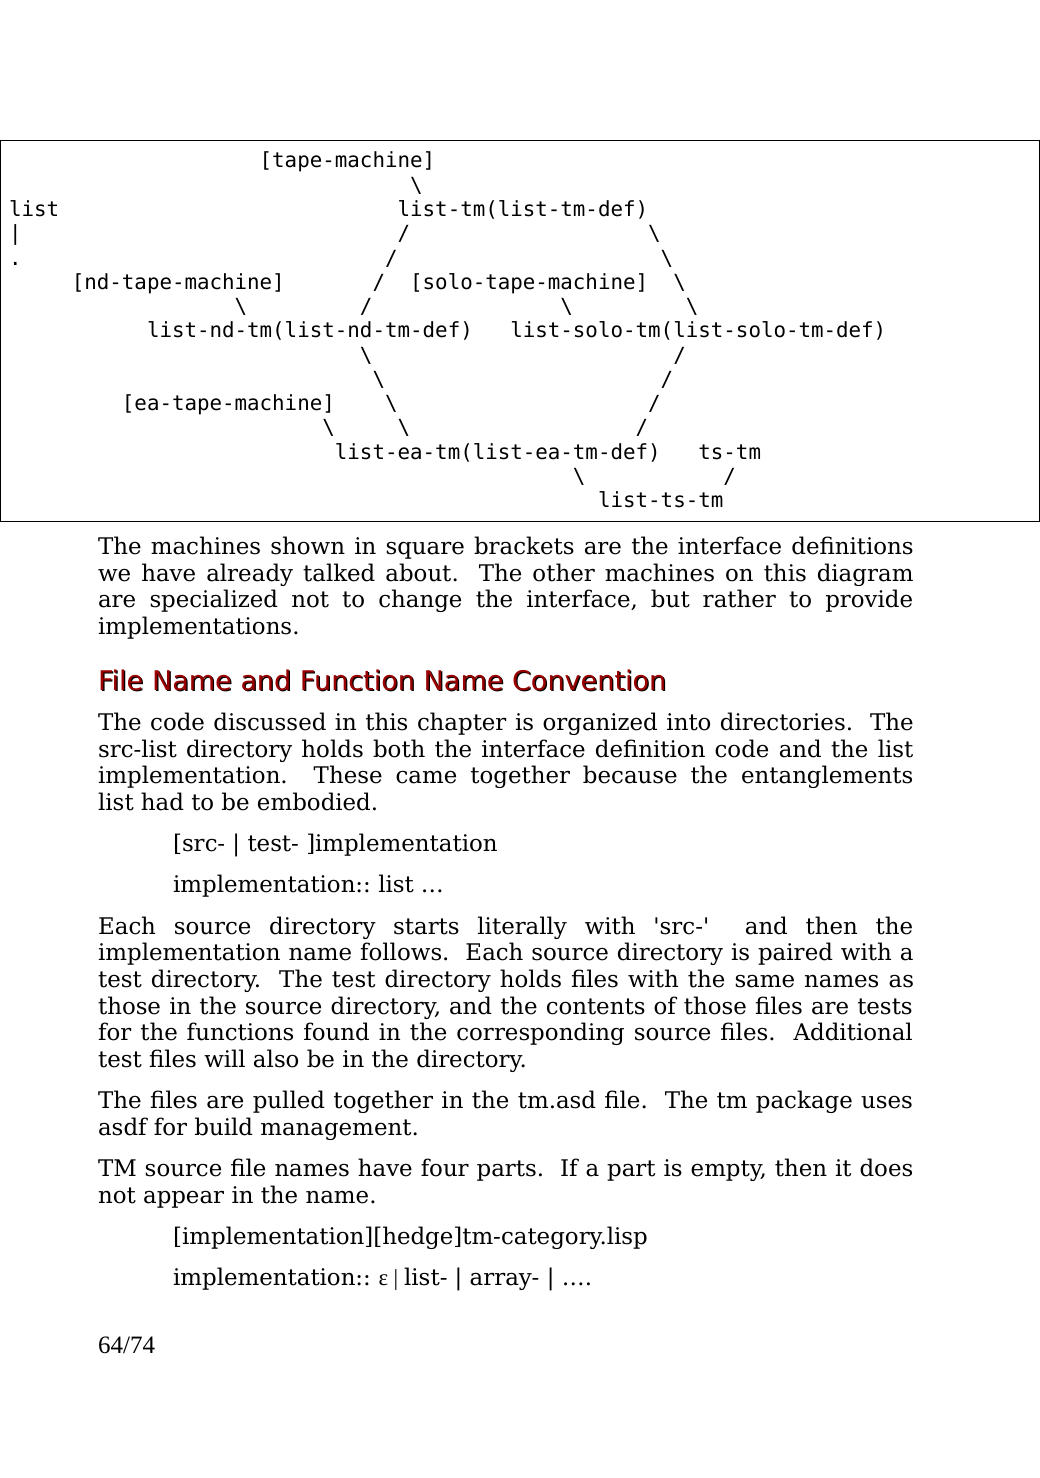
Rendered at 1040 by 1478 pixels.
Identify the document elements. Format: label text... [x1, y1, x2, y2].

text \ / [9, 367, 1031, 391]
subtitle File Name and Function Name Convention [98, 665, 914, 697]
text The machines shown in square brackets are the interface definitions we have already talked about. The other machines on this diagram are specialized not to change the interface, but rather to provide implementations. [98, 522, 914, 640]
text list list-tm(list-tm-def) [9, 197, 1031, 221]
text TM source file names have four parts. If a part is empty, then it does not appear in the name. [98, 1155, 914, 1209]
text \ / \ \ [9, 294, 1031, 318]
text The code discussed in this chapter is organized into directories. The src-list directory holds both the interface definition code and the list implementation. These came together because the entanglements list had to be embodied. [98, 709, 914, 816]
text [ea-tape-machine] \ / [9, 391, 1031, 415]
text [nd-tape-machine] / [solo-tape-machine] \ [9, 270, 1031, 294]
text | / \ [9, 221, 1031, 246]
text \ [9, 173, 1031, 197]
text [tape-machine] [9, 148, 1031, 173]
text [src- | test- ]implementation [98, 830, 914, 857]
text [1, 141, 1039, 521]
text . / \ [9, 246, 1031, 270]
text The files are pulled together in the tm.asd file. The tm package uses asdf for build management. [98, 1087, 914, 1141]
text Each source directory starts literally with 'src-' and then the implementation name follows. Each source directory is paired with a test directory. The test directory holds files with the same names as those in the source directory, and the contents of those files are tests for the functions found in the corresponding source files. Additional test files will also be in the directory. [98, 913, 914, 1073]
text \ / [9, 343, 1031, 367]
text implementation:: list … [98, 872, 914, 898]
text implementation:: ε | list- | array- | …. [173, 1264, 914, 1291]
text \ \ / [9, 415, 1031, 440]
text [0, 118, 1039, 140]
text list-ts-tm [9, 488, 1031, 512]
text [implementation][hedge]tm-category.lisp [173, 1223, 914, 1250]
text list-ea-tm(list-ea-tm-def) ts-tm [9, 440, 1031, 464]
text list-nd-tm(list-nd-tm-def) list-solo-tm(list-solo-tm-def) [9, 318, 1031, 343]
text \ / [9, 464, 1031, 488]
